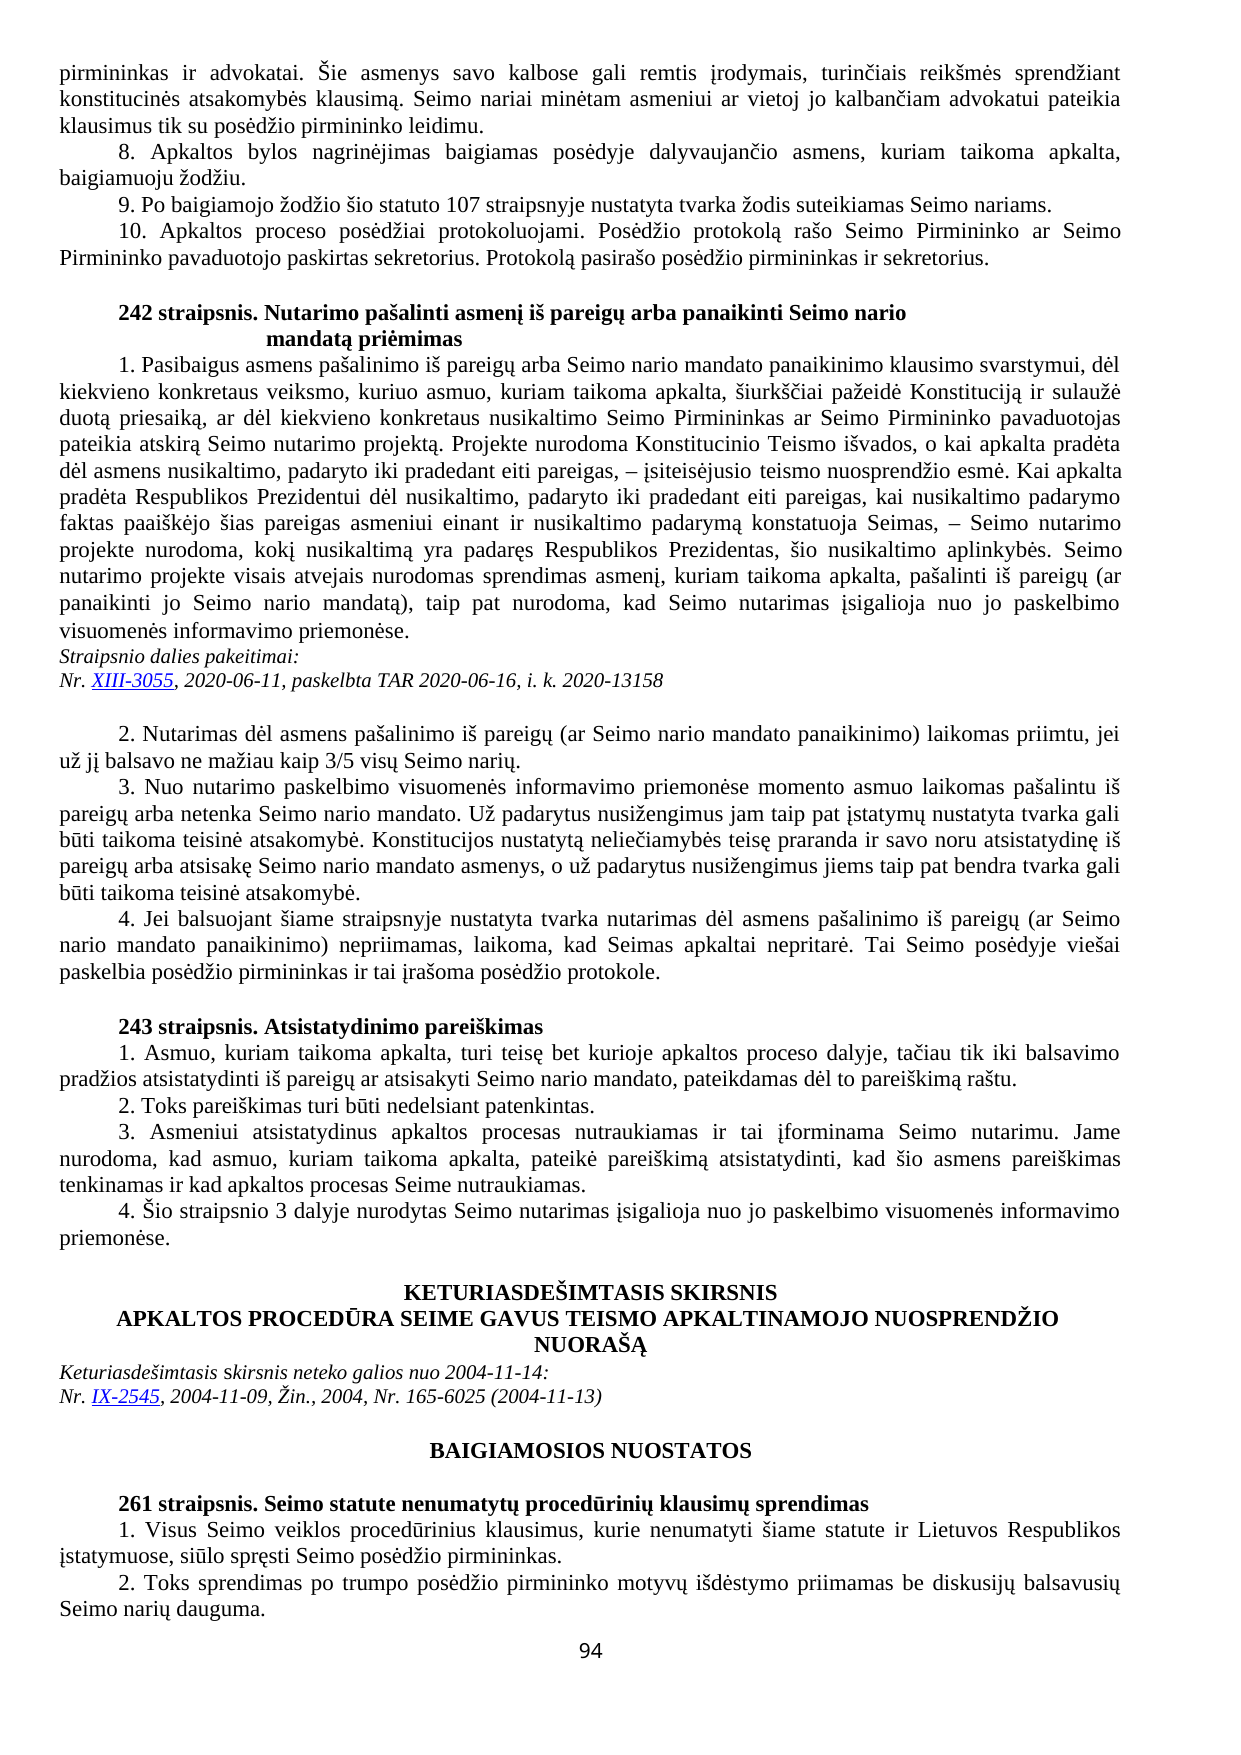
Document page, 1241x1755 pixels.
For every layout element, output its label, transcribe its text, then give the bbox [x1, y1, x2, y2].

text nuorašą [59, 1331, 1122, 1358]
text 10. Apkaltos proceso posėdžiai protokoluojami. Posėdžio protokolą rašo Seimo Pirmininko ar Seimo Pirmininko pavaduotojo paskirtas sekretorius. Protokolą pasirašo posėdžio pirmininkas ir sekretorius. [59, 217, 1122, 270]
text 3. Nuo nutarimo paskelbimo visuomenės informavimo priemonėse momento asmuo laikomas pašalintu iš pareigų arba netenka Seimo nario mandato. Už padarytus nusižengimus jam taip pat įstatymų nustatyta tvarka gali būti taikoma teisinė atsakomybė. Konstitucijos nustatytą neliečiamybės teisę praranda ir savo noru atsistatydinę iš pareigų arba atsisakę Seimo nario mandato asmenys, o už padarytus nusižengimus jiems taip pat bendra tvarka gali būti taikoma teisinė atsakomybė. [59, 773, 1122, 905]
text Apkaltos procedūra Seime gavus teismo apkaltinamojo nuosprendžio [59, 1305, 1122, 1331]
text 2. Toks sprendimas po trumpo posėdžio pirmininko motyvų išdėstymo priimamas be diskusijų balsavusių Seimo narių dauguma. [59, 1569, 1122, 1621]
text mandatą priėmimas [59, 325, 1122, 351]
text Straipsnio dalies pakeitimai: [59, 644, 1122, 668]
text 4. Šio straipsnio 3 dalyje nurodytas Seimo nutarimas įsigalioja nuo jo paskelbimo visuomenės informavimo priemonėse. [59, 1197, 1122, 1250]
text 2. Nutarimas dėl asmens pašalinimo iš pareigų (ar Seimo nario mandato panaikinimo) laikomas priimtu, jei už jį balsavo ne mažiau kaip 3/5 visų Seimo narių. [59, 721, 1122, 773]
text Nr. XIII-3055, 2020-06-11, paskelbta TAR 2020-06-16, i. k. 2020-13158 [59, 668, 1122, 692]
text 4. Jei balsuojant šiame straipsnyje nustatyta tvarka nutarimas dėl asmens pašalinimo iš pareigų (ar Seimo nario mandato panaikinimo) nepriimamas, laikoma, kad Seimas apkaltai nepritarė. Tai Seimo posėdyje viešai paskelbia posėdžio pirmininkas ir tai įrašoma posėdžio protokole. [59, 905, 1122, 984]
text 1. Asmuo, kuriam taikoma apkalta, turi teisę bet kurioje apkaltos proceso dalyje, tačiau tik iki balsavimo pradžios atsistatydinti iš pareigų ar atsisakyti Seimo nario mandato, pateikdamas dėl to pareiškimą raštu. [59, 1039, 1122, 1092]
text 243 straipsnis. Atsistatydinimo pareiškimas [59, 1013, 1122, 1039]
text 3. Asmeniui atsistatydinus apkaltos procesas nutraukiamas ir tai įforminama Seimo nutarimu. Jame nurodoma, kad asmuo, kuriam taikoma apkalta, pateikė pareiškimą atsistatydinti, kad šio asmens pareiškimas tenkinamas ir kad apkaltos procesas Seime nutraukiamas. [59, 1118, 1122, 1197]
text BAIGIAMOSIOS NUOSTATOS [59, 1437, 1122, 1463]
text 8. Apkaltos bylos nagrinėjimas baigiamas posėdyje dalyvaujančio asmens, kuriam taikoma apkalta, baigiamuoju žodžiu. [59, 138, 1122, 191]
text 1. Visus Seimo veiklos procedūrinius klausimus, kurie nenumatyti šiame statute ir Lietuvos Respublikos įstatymuose, siūlo spręsti Seimo posėdžio pirmininkas. [59, 1516, 1122, 1569]
text pirmininkas ir advokatai. Šie asmenys savo kalbose gali remtis įrodymais, turinčiais reikšmės sprendžiant konstitucinės atsakomybės klausimą. Seimo nariai minėtam asmeniui ar vietoj jo kalbančiam advokatui pateikia klausimus tik su posėdžio pirmininko leidimu. [59, 59, 1122, 138]
text 2. Toks pareiškimas turi būti nedelsiant patenkintas. [59, 1092, 1122, 1118]
text 1. Pasibaigus asmens pašalinimo iš pareigų arba Seimo nario mandato panaikinimo klausimo svarstymui, dėl kiekvieno konkretaus veiksmo, kuriuo asmuo, kuriam taikoma apkalta, šiurkščiai pažeidė Konstituciją ir sulaužė duotą priesaiką, ar dėl kiekvieno konkretaus nusikaltimo Seimo Pirmininkas ar Seimo Pirmininko pavaduotojas pateikia atskirą Seimo nutarimo projektą. Projekte nurodoma Konstitucinio Teismo išvados, o kai apkalta pradėta dėl asmens nusikaltimo, padaryto iki pradedant eiti pareigas, – įsiteisėjusio teismo nuosprendžio esmė. Kai apkalta pradėta Respublikos Prezidentui dėl nusikaltimo, padaryto iki pradedant eiti pareigas, kai nusikaltimo padarymo faktas paaiškėjo šias pareigas asmeniui einant ir nusikaltimo padarymą konstatuoja Seimas, – Seimo nutarimo projekte nurodoma, kokį nusikaltimą yra padaręs Respublikos Prezidentas, šio nusikaltimo aplinkybės. Seimo nutarimo projekte visais atvejais nurodomas sprendimas asmenį, kuriam taikoma apkalta, pašalinti iš pareigų (ar panaikinti jo Seimo nario mandatą), taip pat nurodoma, kad Seimo nutarimas įsigalioja nuo jo paskelbimo visuomenės informavimo priemonėse. [59, 351, 1122, 644]
text 261 straipsnis. Seimo statute nenumatytų procedūrinių klausimų sprendimas [59, 1490, 1122, 1516]
text Nr. IX-2545, 2004-11-09, Žin., 2004, Nr. 165-6025 (2004-11-13) [59, 1384, 1122, 1408]
text Keturiasdešimtasis skirsnis neteko galios nuo 2004-11-14: [59, 1358, 1122, 1384]
text KETURIASDEŠIMTASIS SKIRSNIS [59, 1279, 1122, 1305]
text 242 straipsnis. Nutarimo pašalinti asmenį iš pareigų arba panaikinti Seimo nario [59, 299, 1122, 325]
text 9. Po baigiamojo žodžio šio statuto 107 straipsnyje nustatyta tvarka žodis suteikiamas Seimo nariams. [59, 191, 1122, 217]
